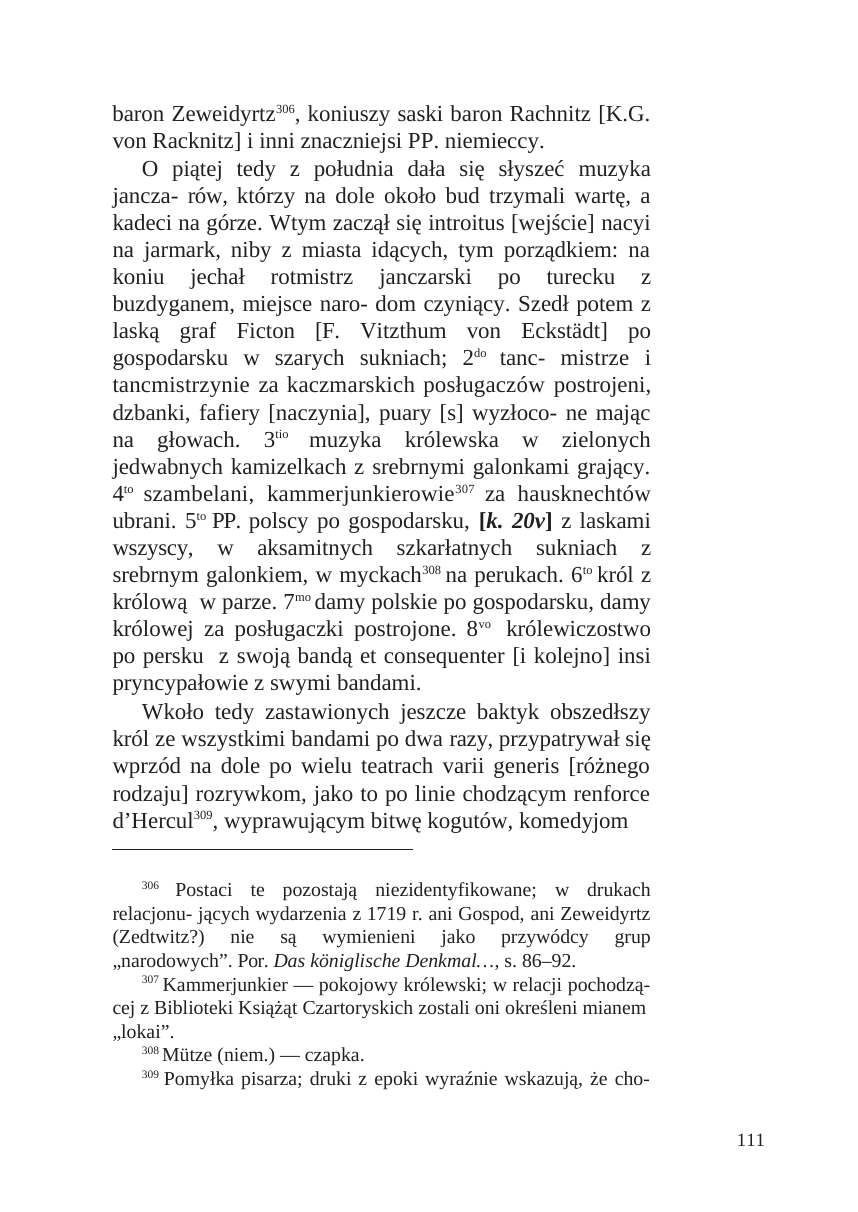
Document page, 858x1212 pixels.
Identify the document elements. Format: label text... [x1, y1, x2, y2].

text 306 Postaci te pozostają niezidentyfikowane; w drukach relacjonu- jących wydarzenia z 1719 r. ani Gospod, ani Zeweidyrtz (Zedtwitz?) nie są wymienieni jako przywódcy grup „narodowych”. Por. Das königlische Denkmal…, s. 86–92. [112, 878, 651, 972]
text 308 Mütze (niem.) — czapka. [142, 1043, 807, 1066]
text O piątej tedy z południa dała się słyszeć muzyka jancza- rów, którzy na dole około bud trzymali wartę, a kadeci na górze. Wtym zaczął się introitus [wejście] nacyi na jarmark, niby z miasta idących, tym porządkiem: na koniu jechał rotmistrz janczarski po turecku z buzdyganem, miejsce naro- dom czyniący. Szedł potem z laską graf Ficton [F. Vitzthum von Eckstädt] po gospodarsku w szarych sukniach; 2do tanc- mistrze i tancmistrzynie za kaczmarskich posługaczów postrojeni, dzbanki, fafiery [naczynia], puary [s] wyzłoco- ne mając na głowach. 3tio muzyka królewska w zielonych jedwabnych kamizelkach z srebrnymi galonkami grający. 4to szambelani, kammerjunkierowie307 za hausknechtów ubrani. 5to PP. polscy po gospodarsku, [k. 20v] z laskami wszyscy, w aksamitnych szkarłatnych sukniach z srebrnym galonkiem, w myckach308 na perukach. 6to król z królową w parze. 7mo damy polskie po gospodarsku, damy królowej za posługaczki postrojone. 8vo królewiczostwo po persku z swoją bandą et consequenter [i kolejno] insi pryncypałowie z swymi bandami. [112, 155, 651, 696]
text „lokai”. [112, 1019, 807, 1042]
text 307 Kammerjunkier — pokojowy królewski; w relacji pochodzą- cej z Biblioteki Książąt Czartoryskich zostali oni określeni mianem [112, 972, 651, 1019]
text baron Zeweidyrtz306, koniuszy saski baron Rachnitz [K.G. von Racknitz] i inni znaczniejsi PP. niemieccy. [112, 101, 651, 154]
text Wkoło tedy zastawionych jeszcze baktyk obszedłszy król ze wszystkimi bandami po dwa razy, przypatrywał się wprzód na dole po wielu teatrach varii generis [różnego rodzaju] rozrywkom, jako to po linie chodzącym renforce d’Hercul309, wyprawującym bitwę kogutów, komedyjom [112, 698, 651, 833]
text 309 Pomyłka pisarza; druki z epoki wyraźnie wskazują, że cho- [112, 1067, 651, 1090]
